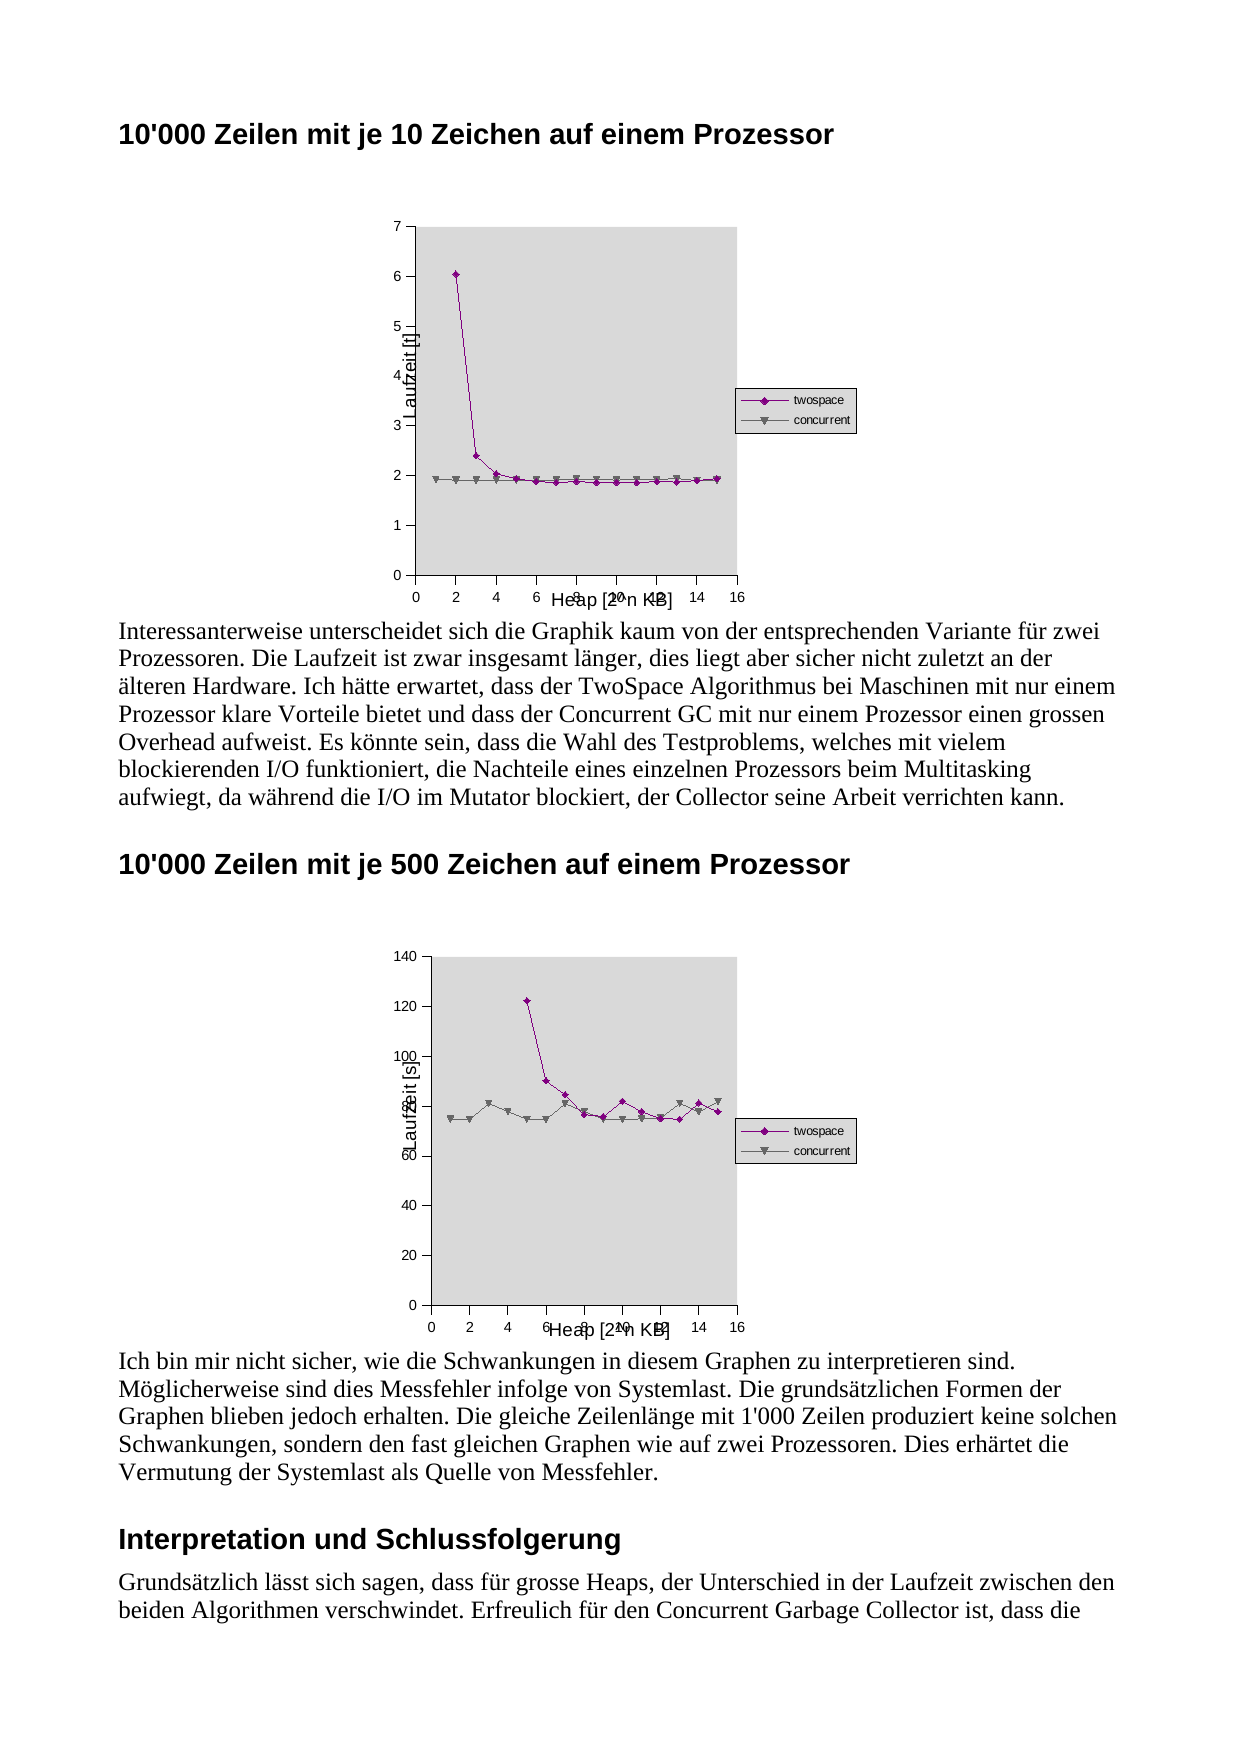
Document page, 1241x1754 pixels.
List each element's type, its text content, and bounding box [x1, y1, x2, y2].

text Grundsätzlich lässt sich sagen, dass für grosse Heaps, der Unterschied in der Laufzeit zwischen den beiden Algorithmen verschwindet. Erfreulich für den Concurrent Garbage Collector ist, dass die [118, 1568, 1122, 1624]
subtitle 10'000 Zeilen mit je 10 Zeichen auf einem Prozessor [118, 118, 1122, 151]
subtitle Interpretation und Schlussfolgerung [118, 1523, 1122, 1556]
text Ich bin mir nicht sicher, wie die Schwankungen in diesem Graphen zu interpretieren sind. Möglicherweise sind dies Messfehler infolge von Systemlast. Die grundsätzlichen Formen der Graphen blieben jedoch erhalten. Die gleiche Zeilenlänge mit 1'000 Zeilen produziert keine solchen Schwankungen, sondern den fast gleichen Graphen wie auf zwei Prozessoren. Dies erhärtet die Vermutung der Systemlast als Quelle von Messfehler. [118, 934, 1122, 1486]
text Interessanterweise unterscheidet sich die Graphik kaum von der entsprechenden Variante für zwei Prozessoren. Die Laufzeit ist zwar insgesamt länger, dies liegt aber sicher nicht zuletzt an der älteren Hardware. Ich hätte erwartet, dass der TwoSpace Algorithmus bei Maschinen mit nur einem Prozessor klare Vorteile bietet und dass der Concurrent GC mit nur einem Prozessor einen grossen Overhead aufweist. Es könnte sein, dass die Wahl des Testproblems, welches mit vielem blockierenden I/O funktioniert, die Nachteile eines einzelnen Prozessors beim Multitasking aufwiegt, da während die I/O im Mutator blockiert, der Collector seine Arbeit verrichten kann. [118, 203, 1122, 811]
subtitle 10'000 Zeilen mit je 500 Zeichen auf einem Prozessor [118, 848, 1122, 881]
